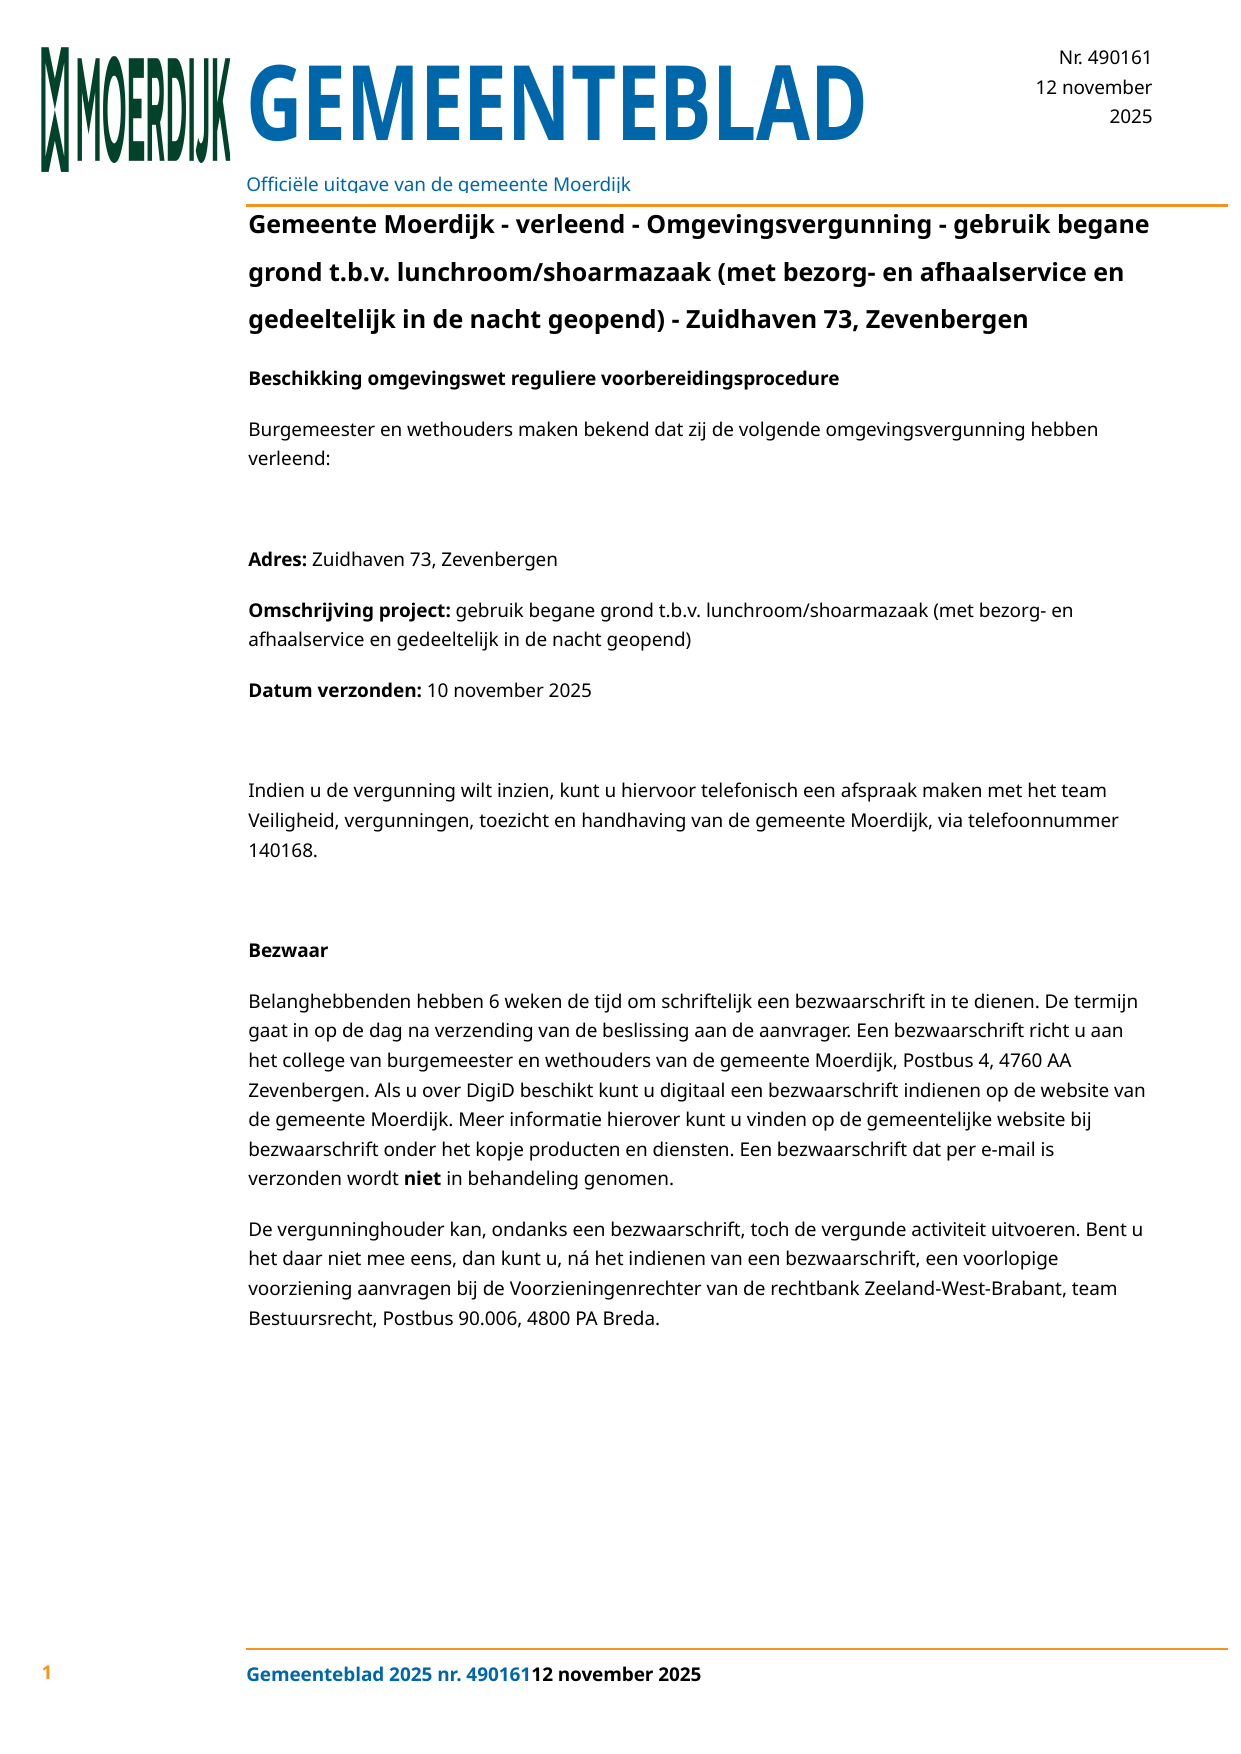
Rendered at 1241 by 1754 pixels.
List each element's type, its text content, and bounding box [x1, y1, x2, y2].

text Datum verzonden: 10 november 2025 [248, 677, 1152, 702]
text Belanghebbenden hebben 6 weken de tijd om schriftelijk een bezwaarschrift in te dienen. De termijn gaat in op de dag na verzending van de beslissing aan de aanvrager. Een bezwaarschrift richt u aan het college van burgemeester en wethouders van de gemeente Moerdijk, Postbus 4, 4760 AA Zevenbergen. Als u over DigiD beschikt kunt u digitaal een bezwaarschrift indienen op de website van de gemeente Moerdijk. Meer informatie hierover kunt u vinden op de gemeentelijke website bij bezwaarschrift onder het kopje producten en diensten. Een bezwaarschrift dat per e-mail is verzonden wordt niet in behandeling genomen. [248, 988, 1152, 1191]
text Beschikking omgevingswet reguliere voorbereidingsprocedure [248, 366, 1152, 391]
text Bezwaar [248, 938, 1152, 963]
text Burgemeester en wethouders maken bekend dat zij de volgende omgevingsvergunning hebben verleend: [248, 416, 1152, 471]
text Gemeente Moerdijk - verleend - Omgevingsvergunning - gebruik begane grond t.b.v. lunchroom/shoarmazaak (met bezorg- en afhaalservice en gedeeltelijk in de nacht geopend) - Zuidhaven 73, Zevenbergen [248, 207, 1152, 336]
text De vergunninghouder kan, ondanks een bezwaarschrift, toch de vergunde activiteit uitvoeren. Bent u het daar niet mee eens, dan kunt u, ná het indienen van een bezwaarschrift, een voorlopige voorziening aanvragen bij de Voorzieningenrechter van de rechtbank Zeeland-West-Brabant, team Bestuursrecht, Postbus 90.006, 4800 PA Breda. [248, 1216, 1152, 1330]
text Omschrijving project: gebruik begane grond t.b.v. lunchroom/shoarmazaak (met bezorg- en afhaalservice en gedeeltelijk in de nacht geopend) [248, 597, 1152, 652]
text Indien u de vergunning wilt inzien, kunt u hiervoor telefonisch een afspraak maken met het team Veiligheid, vergunningen, toezicht en handhaving van de gemeente Moerdijk, via telefoonnummer 140168. [248, 778, 1152, 862]
text Adres: Zuidhaven 73, Zevenbergen [248, 546, 1152, 572]
picture [41, 47, 231, 172]
